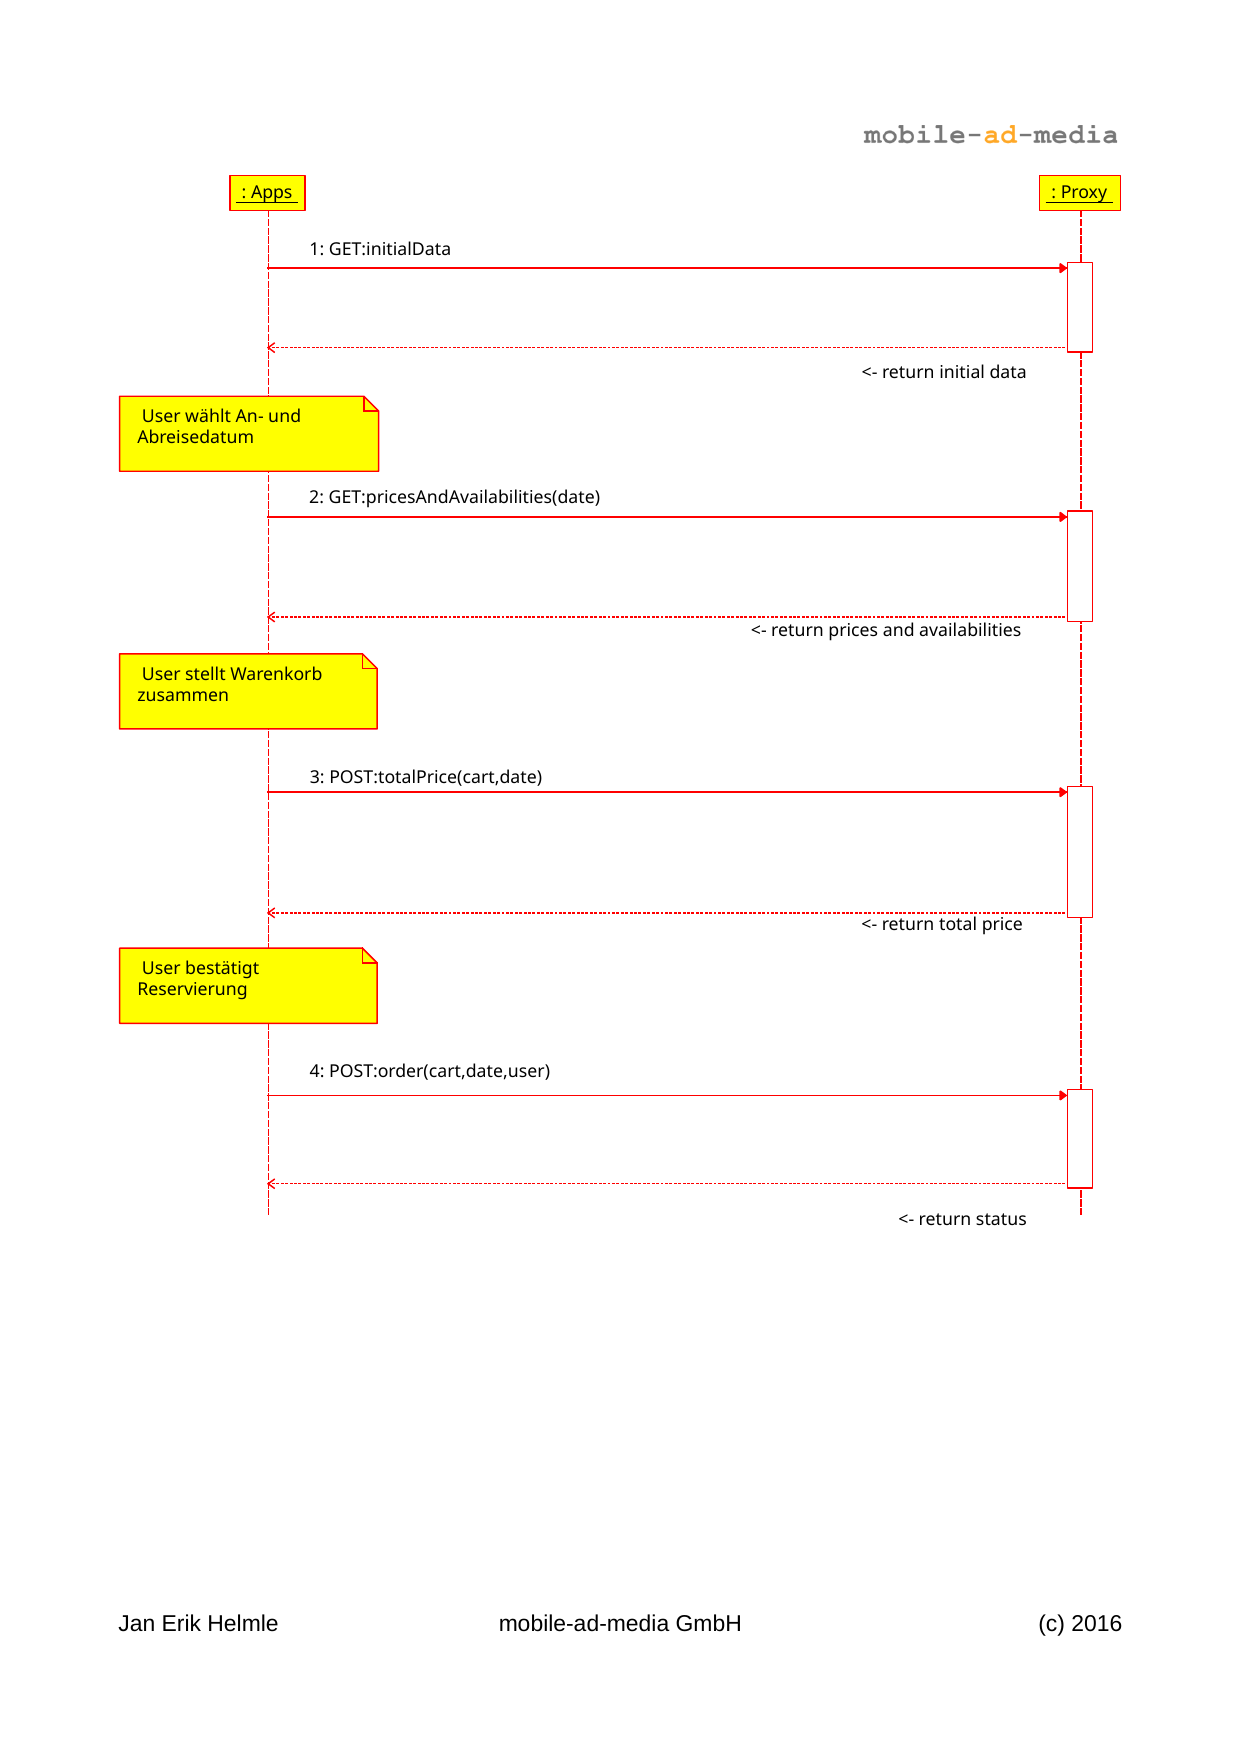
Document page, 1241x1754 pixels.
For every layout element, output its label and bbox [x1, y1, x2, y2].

picture [863, 118, 1118, 150]
